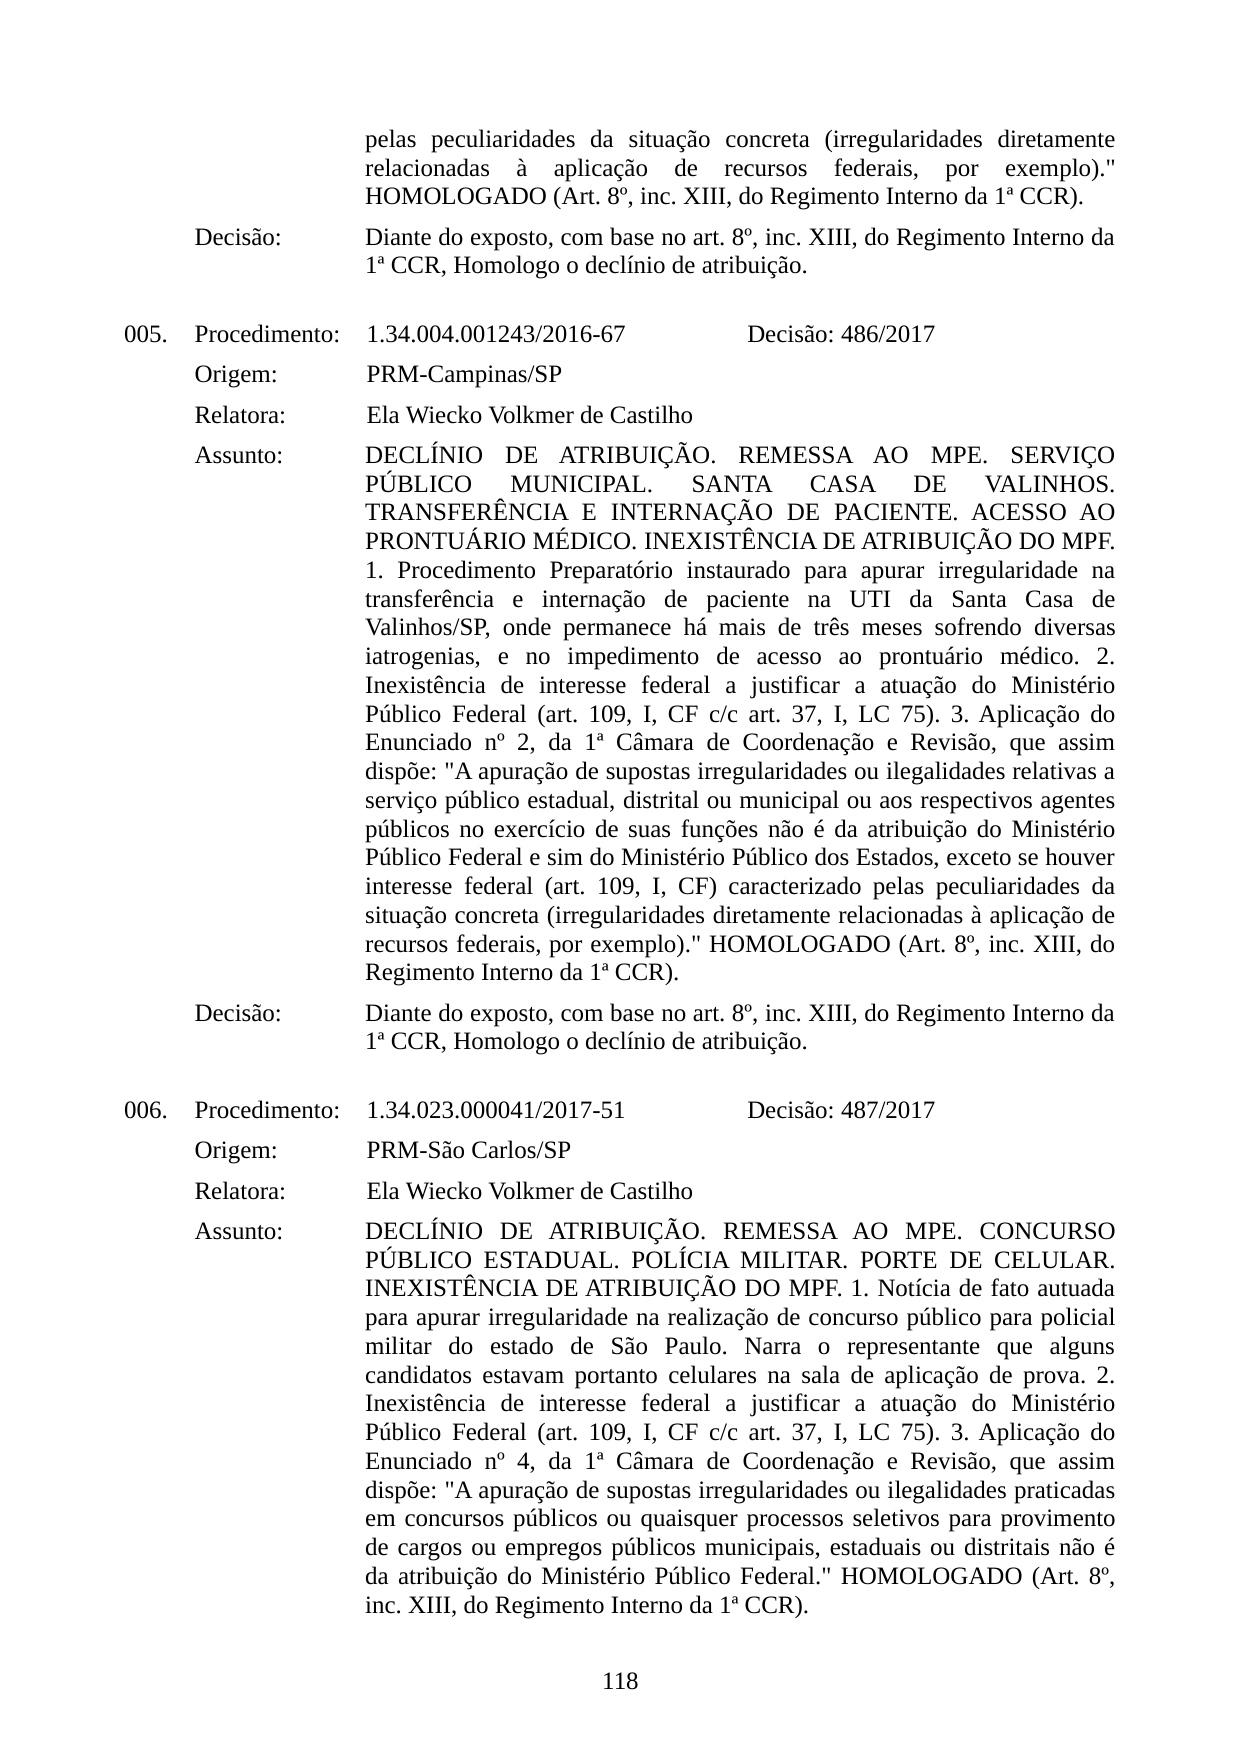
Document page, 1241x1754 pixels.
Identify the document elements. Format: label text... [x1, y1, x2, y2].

table_header Decisão: [189, 992, 361, 1061]
table_cell DECLÍNIO DE ATRIBUIÇÃO. REMESSA AO MPE. SERVIÇO PÚBLICO MUNICIPAL. SANTA CASA DE VALINHOS. TRANSFERÊNCIA E INTERNAÇÃO DE PACIENTE. ACESSO AO PRONTUÁRIO MÉDICO. INEXISTÊNCIA DE ATRIBUIÇÃO DO MPF. 1. Procedimento Preparatório instaurado para apurar irregularidade na transferência e internação de paciente na UTI da Santa Casa de Valinhos/SP, onde permanece há mais de três meses sofrendo diversas iatrogenias, e no impedimento de acesso ao prontuário médico. 2. Inexistência de interesse federal a justificar a atuação do Ministério Público Federal (art. 109, I, CF c/c art. 37, I, LC 75). 3. Aplicação do Enunciado nº 2, da 1ª Câmara de Coordenação e Revisão, que assim dispõe: "A apuração de supostas irregularidades ou ilegalidades relativas a serviço público estadual, distrital ou municipal ou aos respectivos agentes públicos no exercício de suas funções não é da atribuição do Ministério Público Federal e sim do Ministério Público dos Estados, exceto se houver interesse federal (art. 109, I, CF) caracterizado pelas peculiaridades da situação concreta (irregularidades diretamente relacionadas à aplicação de recursos federais, por exemplo)." HOMOLOGADO (Art. 8º, inc. XIII, do Regimento Interno da 1ª CCR). [361, 434, 1122, 992]
table_header Diante do exposto, com base no art. 8º, inc. XIII, do Regimento Interno da 1ª CCR, Homologo o declínio de atribuição. [361, 992, 1122, 1061]
table_cell [118, 1170, 189, 1210]
table_header Decisão: [189, 216, 361, 285]
table_header 1.34.023.000041/2017-51 [361, 1090, 741, 1130]
table_header Decisão: 487/2017 [741, 1090, 1122, 1130]
table_header Procedimento: [189, 314, 361, 354]
table_header Decisão: 486/2017 [741, 314, 1122, 354]
table_header Procedimento: [189, 1090, 361, 1130]
table_header [118, 992, 189, 1061]
table_cell [118, 1130, 189, 1170]
table_cell Assunto: [189, 1210, 361, 1624]
table_header 005. [118, 314, 189, 354]
table_cell Origem: [189, 1130, 361, 1170]
table_cell [118, 434, 189, 992]
table_header Diante do exposto, com base no art. 8º, inc. XIII, do Regimento Interno da 1ª CCR, Homologo o declínio de atribuição. [361, 216, 1122, 285]
table_cell [118, 118, 189, 216]
table_cell Relatora: [189, 1170, 361, 1210]
table_cell [118, 394, 189, 434]
table_header 006. [118, 1090, 189, 1130]
table_cell Ela Wiecko Volkmer de Castilho [361, 394, 1122, 434]
table_cell Relatora: [189, 394, 361, 434]
table_cell Origem: [189, 354, 361, 394]
table_cell DECLÍNIO DE ATRIBUIÇÃO. REMESSA AO MPE. CONCURSO PÚBLICO ESTADUAL. POLÍCIA MILITAR. PORTE DE CELULAR. INEXISTÊNCIA DE ATRIBUIÇÃO DO MPF. 1. Notícia de fato autuada para apurar irregularidade na realização de concurso público para policial militar do estado de São Paulo. Narra o representante que alguns candidatos estavam portanto celulares na sala de aplicação de prova. 2. Inexistência de interesse federal a justificar a atuação do Ministério Público Federal (art. 109, I, CF c/c art. 37, I, LC 75). 3. Aplicação do Enunciado nº 4, da 1ª Câmara de Coordenação e Revisão, que assim dispõe: "A apuração de supostas irregularidades ou ilegalidades praticadas em concursos públicos ou quaisquer processos seletivos para provimento de cargos ou empregos públicos municipais, estaduais ou distritais não é da atribuição do Ministério Público Federal." HOMOLOGADO (Art. 8º, inc. XIII, do Regimento Interno da 1ª CCR). [361, 1210, 1122, 1624]
table_cell [118, 354, 189, 394]
table_cell Ela Wiecko Volkmer de Castilho [361, 1170, 1122, 1210]
table_cell [118, 1210, 189, 1624]
table_header 1.34.004.001243/2016-67 [361, 314, 741, 354]
table_header [118, 216, 189, 285]
table_cell PRM-São Carlos/SP [361, 1130, 1122, 1170]
table_cell PRM-Campinas/SP [361, 354, 1122, 394]
table_cell pelas peculiaridades da situação concreta (irregularidades diretamente relacionadas à aplicação de recursos federais, por exemplo)." HOMOLOGADO (Art. 8º, inc. XIII, do Regimento Interno da 1ª CCR). [361, 118, 1122, 216]
table_cell Assunto: [189, 434, 361, 992]
table_cell [189, 118, 361, 216]
